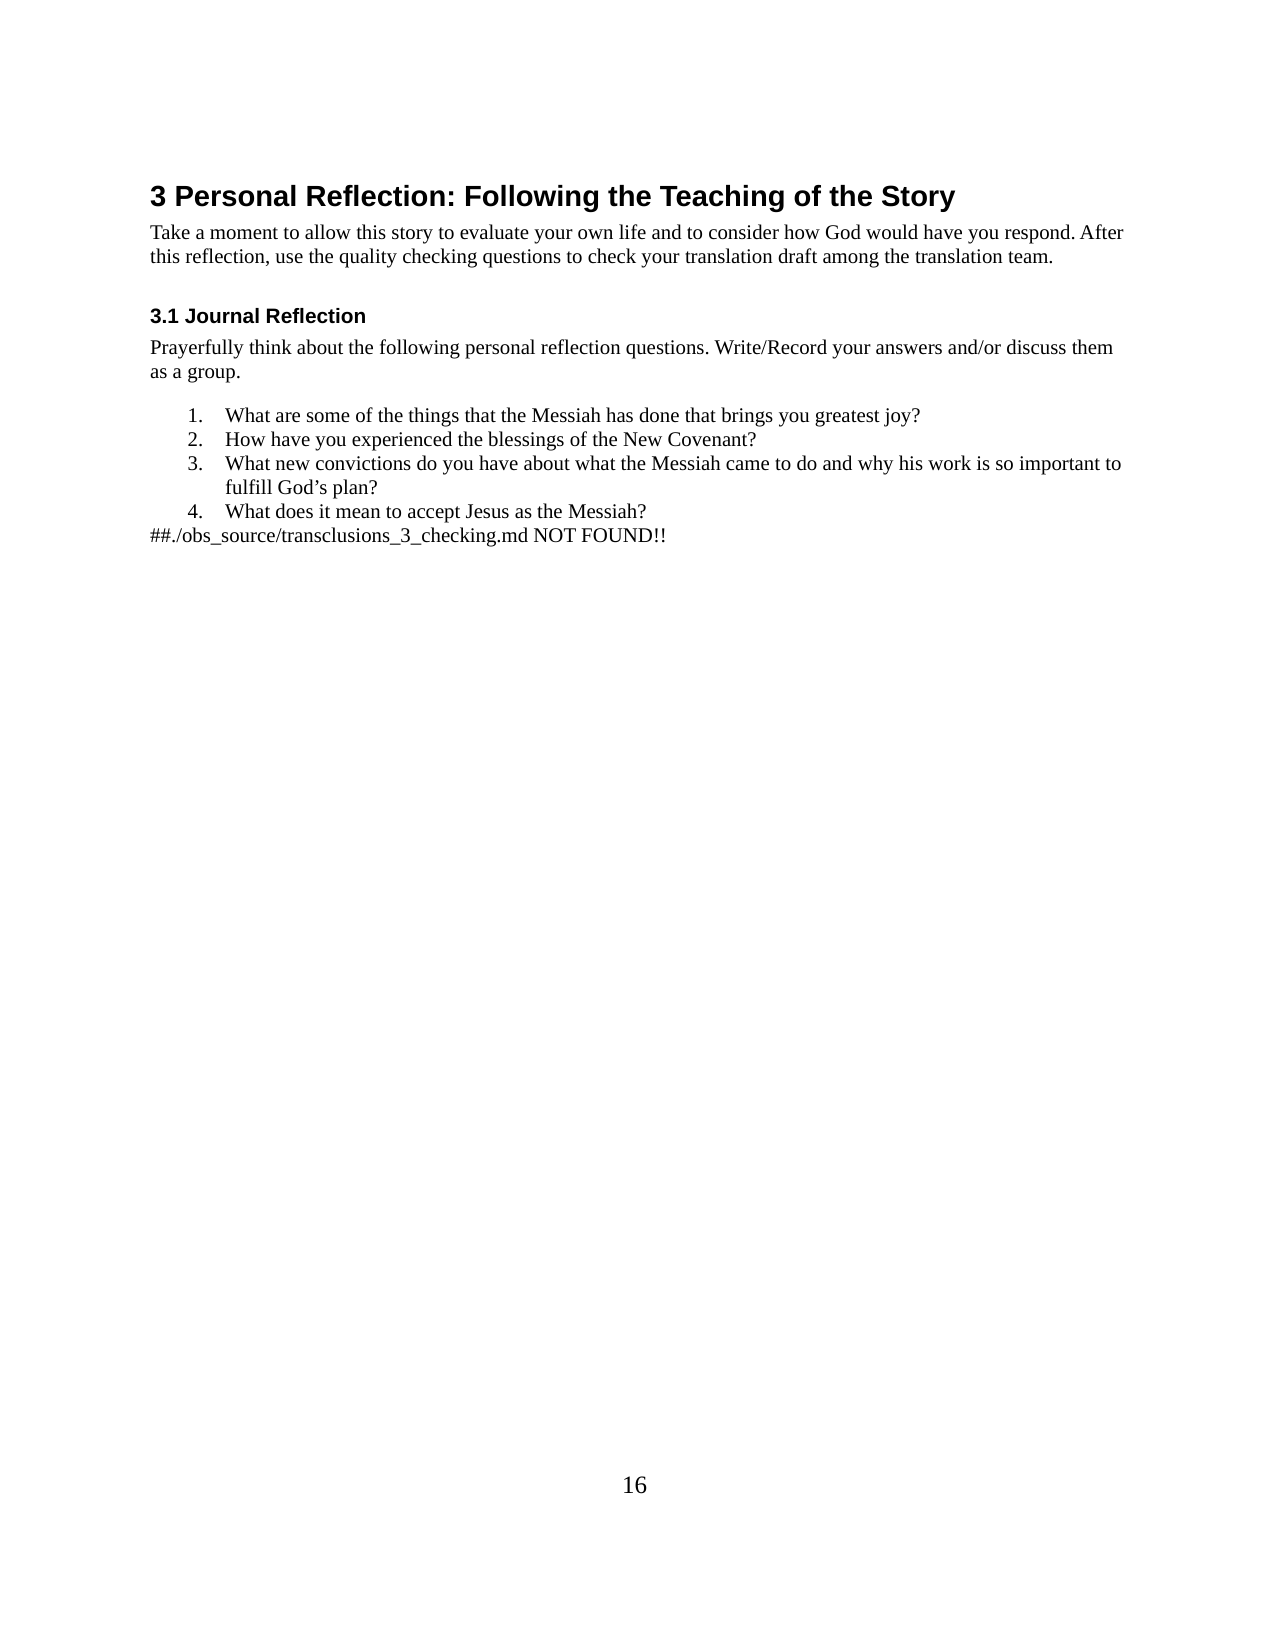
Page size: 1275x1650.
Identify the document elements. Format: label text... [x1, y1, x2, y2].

subtitle 3 Personal Reflection: Following the Teaching of the Story [150, 179, 1125, 212]
text ##./obs_source/transclusions_3_checking.md NOT FOUND!! [150, 523, 1125, 547]
list How have you experienced the blessings of the New Covenant? [187, 427, 1125, 451]
text Prayerfully think about the following personal reflection questions. Write/Record your answers and/or discuss them as a group. [150, 335, 1125, 383]
subtitle 3.1 Journal Reflection [150, 304, 1125, 328]
list What does it mean to accept Jesus as the Messiah? [187, 499, 1125, 523]
list What new convictions do you have about what the Messiah came to do and why his work is so important to fulfill God’s plan? [187, 451, 1125, 499]
list What are some of the things that the Messiah has done that brings you greatest joy? [187, 403, 1125, 427]
text Take a moment to allow this story to evaluate your own life and to consider how God would have you respond. After this reflection, use the quality checking questions to check your translation draft among the translation team. [150, 220, 1125, 268]
